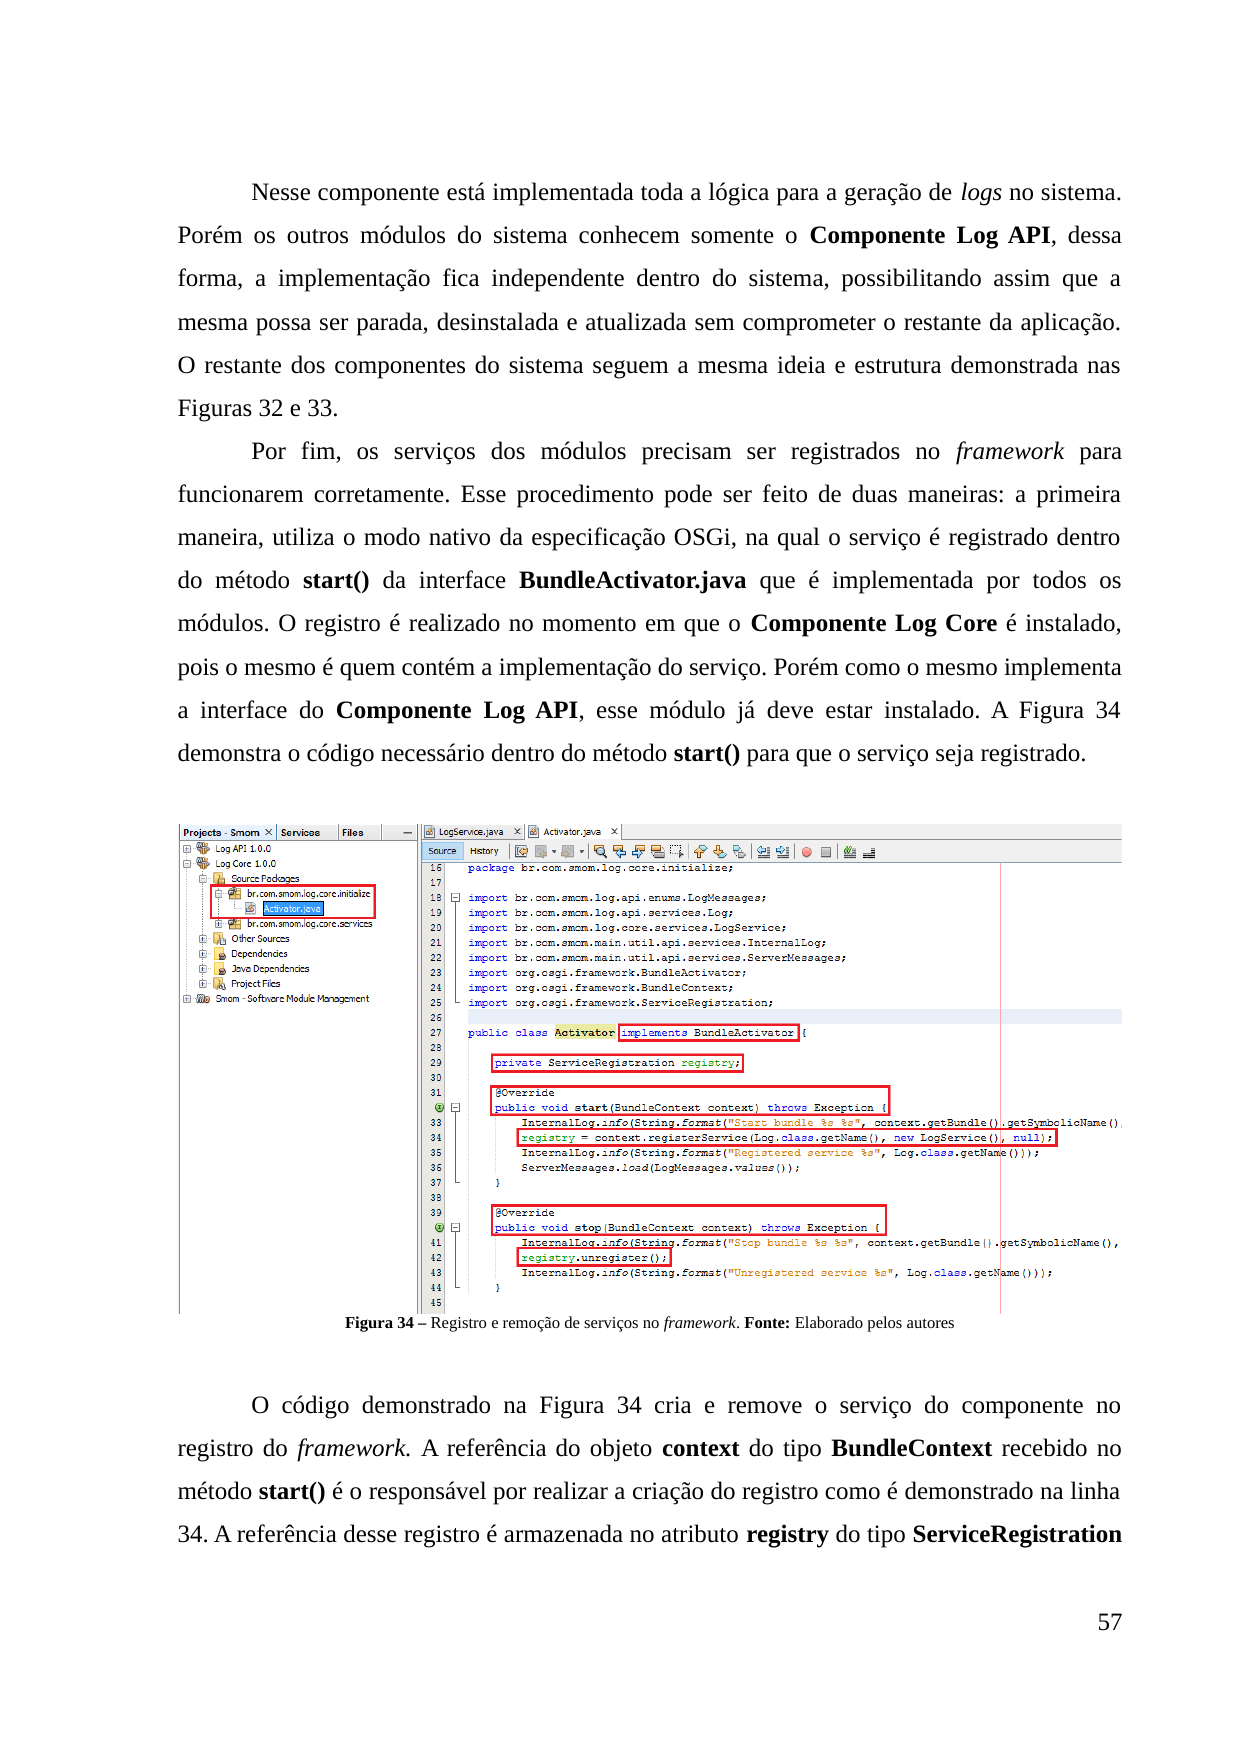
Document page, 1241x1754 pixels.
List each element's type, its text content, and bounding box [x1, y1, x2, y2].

text Nesse componente está implementada toda a lógica para a geração de logs no sistema. Porém os outros módulos do sistema conhecem somente o Componente Log API, dessa forma, a implementação fica independente dentro do sistema, possibilitando assim que a mesma possa ser parada, desinstalada e atualizada sem comprometer o restante da aplicação. O restante dos componentes do sistema seguem a mesma ideia e estrutura demonstrada nas Figuras 32 e 33. [177, 177, 1122, 422]
text O código demonstrado na Figura 34 cria e remove o serviço do componente no registro do framework. A referência do objeto context do tipo BundleContext recebido no método start() é o responsável por realizar a criação do registro como é demonstrado na linha 34. A referência desse registro é armazenada no atributo registry do tipo ServiceRegistration [177, 1390, 1122, 1548]
text Figura 34 – Registro e remoção de serviços no framework. Fonte: Elaborado pelos autores [177, 1314, 1122, 1332]
text Por fim, os serviços dos módulos precisam ser registrados no framework para funcionarem corretamente. Esse procedimento pode ser feito de duas maneiras: a primeira maneira, utiliza o modo nativo da especificação OSGi, na qual o serviço é registrado dentro do método start() da interface BundleActivator.java que é implementada por todos os módulos. O registro é realizado no momento em que o Componente Log Core é instalado, pois o mesmo é quem contém a implementação do serviço. Porém como o mesmo implementa a interface do Componente Log API, esse módulo já deve estar instalado. A Figura 34 demonstra o código necessário dentro do método start() para que o serviço seja registrado. [177, 436, 1122, 767]
picture [177, 824, 1122, 1314]
